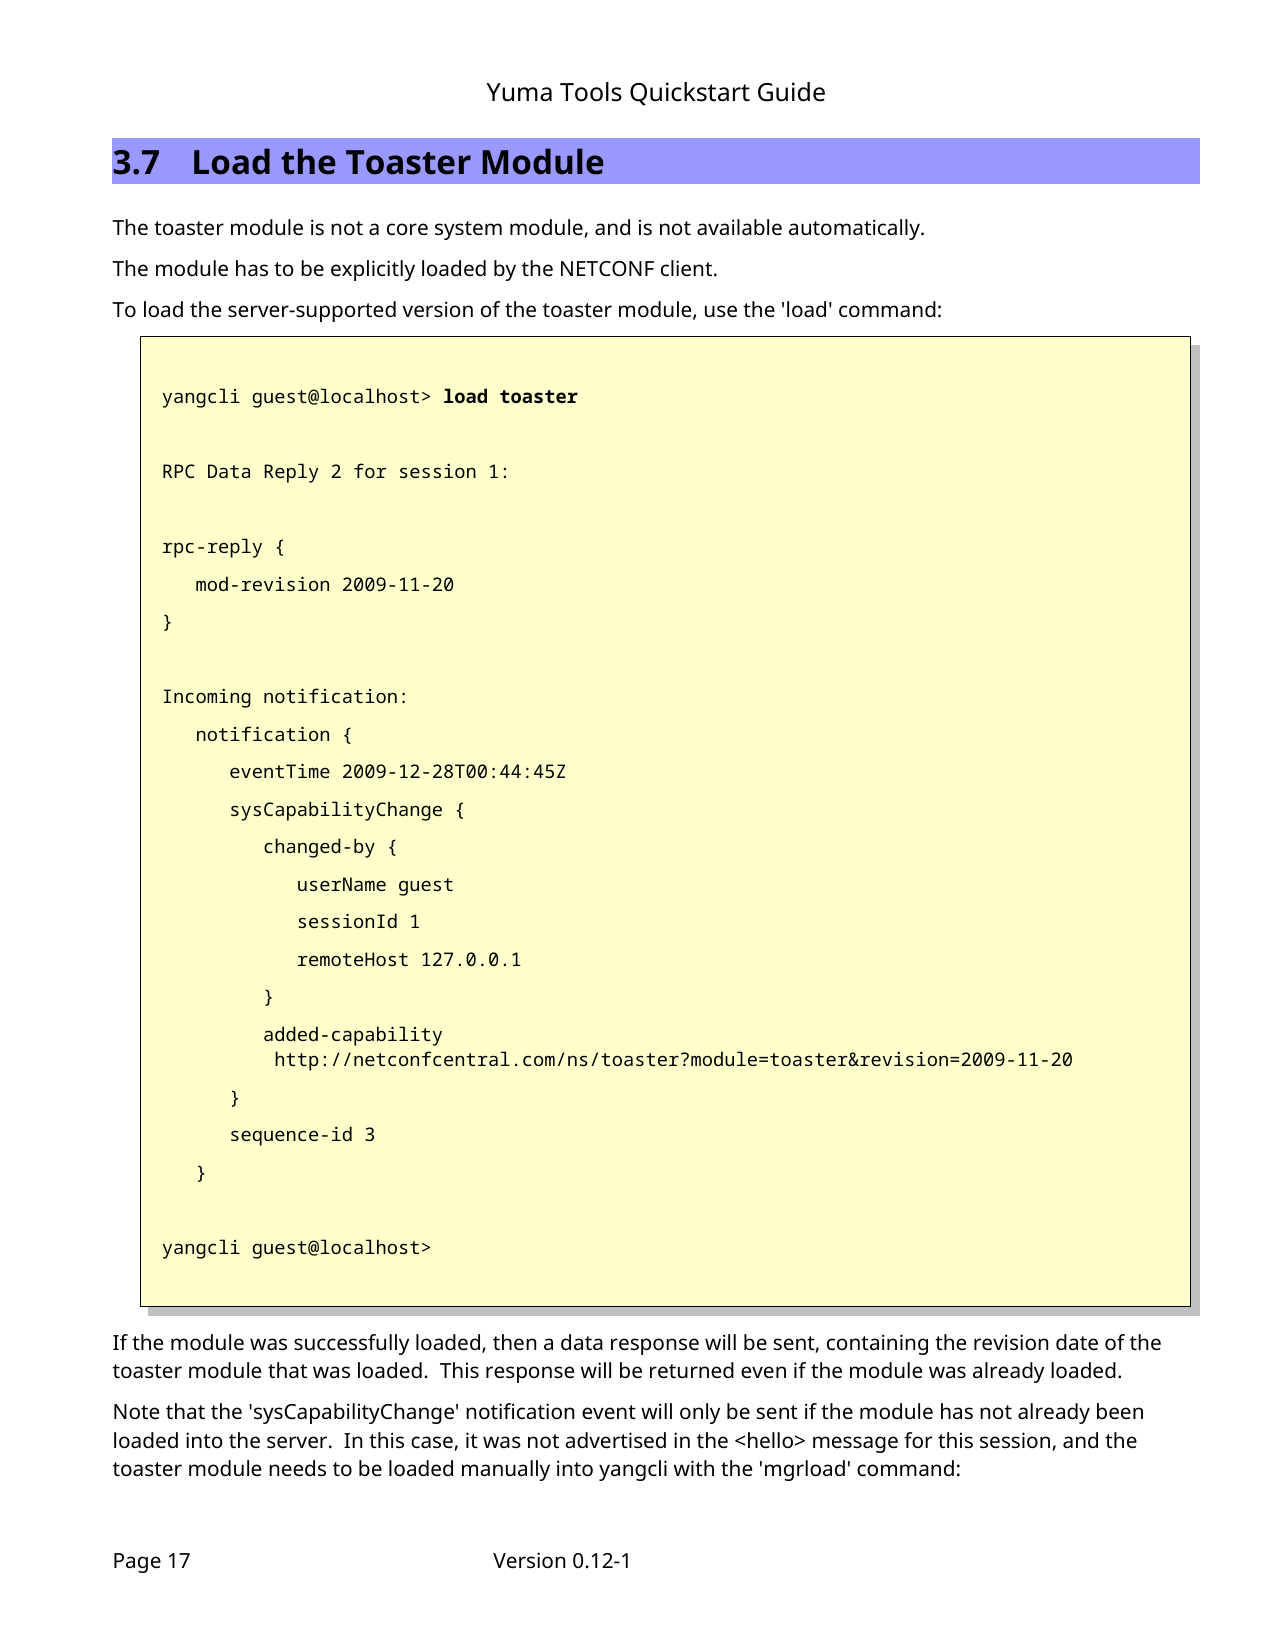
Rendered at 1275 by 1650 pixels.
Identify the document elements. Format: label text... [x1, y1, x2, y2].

text added-capability http://netconfcentral.com/ns/toaster?module=toaster&revision=2009-11-20 [141, 1011, 1190, 1072]
text } [141, 598, 1190, 634]
text yangcli guest@localhost> [141, 1224, 1190, 1259]
text To load the server-supported version of the toaster module, use the 'load' command: [112, 295, 1200, 323]
text } [141, 1149, 1190, 1184]
text sequence-id 3 [141, 1111, 1190, 1147]
text userName guest [141, 861, 1190, 896]
text notification { [141, 711, 1190, 746]
text If the module was successfully loaded, then a data response will be sent, containing the revision date of the toaster module that was loaded. This response will be returned even if the module was already loaded. [112, 1328, 1200, 1385]
text sessionId 1 [141, 898, 1190, 934]
text The module has to be explicitly loaded by the NETCONF client. [112, 254, 1200, 282]
text The toaster module is not a core system module, and is not available automatically. [112, 213, 1200, 242]
text Note that the 'sysCapabilityChange' notification event will only be sent if the module has not already been loaded into the server. In this case, it was not advertised in the <hello> message for this session, and the toaster module needs to be loaded manually into yangcli with the 'mgrload' command: [112, 1397, 1200, 1483]
text yangcli guest@localhost> load toaster [141, 373, 1190, 409]
text RPC Data Reply 2 for session 1: [141, 448, 1190, 484]
text eventTime 2009-12-28T00:44:45Z [141, 748, 1190, 784]
text } [141, 973, 1190, 1009]
text rpc-reply { [141, 523, 1190, 559]
text } [141, 1074, 1190, 1109]
text changed-by { [141, 823, 1190, 859]
text Incoming notification: [141, 673, 1190, 709]
text sysCapabilityChange { [141, 786, 1190, 821]
text mod-revision 2009-11-20 [141, 561, 1190, 596]
text remoteHost 127.0.0.1 [141, 936, 1190, 971]
subtitle Load the Toaster Module [112, 138, 1200, 184]
